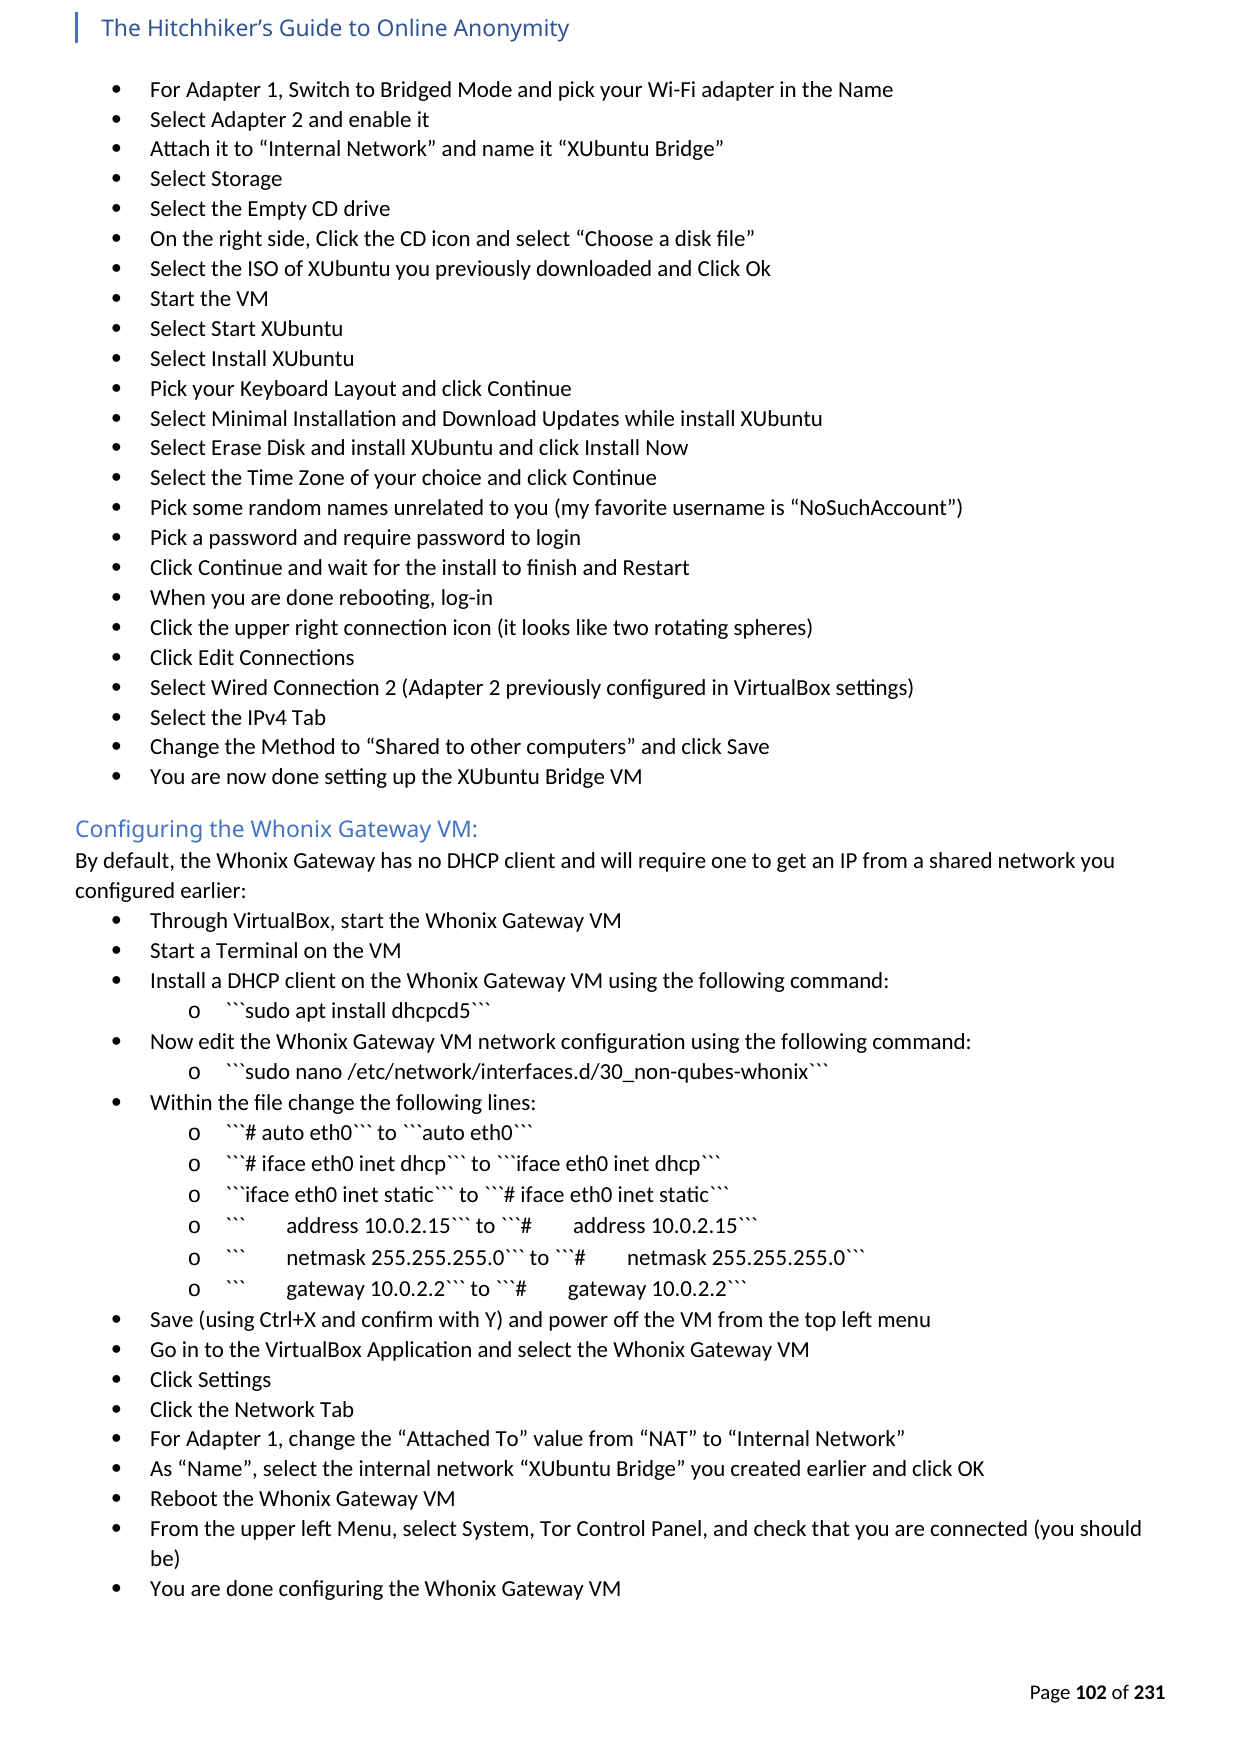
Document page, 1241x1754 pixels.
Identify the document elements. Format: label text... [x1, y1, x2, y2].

list Click Edit Connections [112, 643, 1165, 671]
list Select Minimal Installation and Download Updates while install XUbuntu [112, 404, 1165, 432]
list Select the IPv4 Tab [112, 703, 1165, 731]
list ```# auto eth0``` to ```auto eth0``` [187, 1118, 1165, 1147]
list ```sudo nano /etc/network/interfaces.d/30_non-qubes-whonix``` [187, 1057, 1165, 1086]
list Select Install XUbuntu [112, 344, 1165, 372]
list On the right side, Click the CD icon and select “Choose a disk file” [112, 224, 1165, 252]
list Select Start XUbuntu [112, 314, 1165, 342]
list Within the file change the following lines: [112, 1088, 1165, 1116]
list Start a Terminal on the VM [112, 936, 1165, 964]
list Attach it to “Internal Network” and name it “XUbuntu Bridge” [112, 134, 1165, 163]
list ```iface eth0 inet static``` to ```# iface eth0 inet static``` [187, 1180, 1165, 1209]
list Pick some random names unrelated to you (my favorite username is “NoSuchAccount”) [112, 493, 1165, 521]
list ``` gateway 10.0.2.2``` to ```# gateway 10.0.2.2``` [187, 1274, 1165, 1303]
list For Adapter 1, Switch to Bridged Mode and pick your Wi-Fi adapter in the Name [112, 75, 1165, 103]
list Start the VM [112, 284, 1165, 312]
list Click the Network Tab [112, 1395, 1165, 1423]
list Through VirtualBox, start the Whonix Gateway VM [112, 906, 1165, 934]
subtitle Configuring the Whonix Gateway VM: [75, 813, 1165, 844]
list Go in to the VirtualBox Application and select the Whonix Gateway VM [112, 1335, 1165, 1363]
list Pick your Keyboard Layout and click Continue [112, 374, 1165, 402]
list Install a DHCP client on the Whonix Gateway VM using the following command: [112, 966, 1165, 994]
list Click the upper right connection icon (it looks like two rotating spheres) [112, 613, 1165, 641]
list Select Storage [112, 164, 1165, 192]
list Select Adapter 2 and enable it [112, 105, 1165, 133]
list Pick a password and require password to login [112, 523, 1165, 551]
list Save (using Ctrl+X and confirm with Y) and power off the VM from the top left menu [112, 1305, 1165, 1333]
list ```# iface eth0 inet dhcp``` to ```iface eth0 inet dhcp``` [187, 1149, 1165, 1178]
list Select the Time Zone of your choice and click Continue [112, 463, 1165, 491]
list From the upper left Menu, select System, Tor Control Panel, and check that you are connected (you should be) [112, 1514, 1165, 1572]
list Select Wired Connection 2 (Adapter 2 previously configured in VirtualBox settings) [112, 673, 1165, 701]
list Now edit the Whonix Gateway VM network configuration using the following command: [112, 1027, 1165, 1055]
list For Adapter 1, change the “Attached To” value from “NAT” to “Internal Network” [112, 1424, 1165, 1453]
list Click Settings [112, 1365, 1165, 1393]
list ``` netmask 255.255.255.0``` to ```# netmask 255.255.255.0``` [187, 1243, 1165, 1272]
list You are now done setting up the XUbuntu Bridge VM [112, 762, 1165, 790]
list ```sudo apt install dhcpcd5``` [187, 996, 1165, 1025]
list Select the ISO of XUbuntu you previously downloaded and Click Ok [112, 254, 1165, 282]
list Select Erase Disk and install XUbuntu and click Install Now [112, 433, 1165, 462]
list You are done configuring the Whonix Gateway VM [112, 1574, 1165, 1602]
list Reboot the Whonix Gateway VM [112, 1484, 1165, 1512]
list When you are done rebooting, log-in [112, 583, 1165, 611]
list Click Continue and wait for the install to finish and Restart [112, 553, 1165, 581]
list Change the Method to “Shared to other computers” and click Save [112, 732, 1165, 761]
list As “Name”, select the internal network “XUbuntu Bridge” you created earlier and click OK [112, 1454, 1165, 1482]
list Select the Empty CD drive [112, 194, 1165, 222]
list ``` address 10.0.2.15``` to ```# address 10.0.2.15``` [187, 1212, 1165, 1241]
text By default, the Whonix Gateway has no DHCP client and will require one to get an IP from a shared network you configured earlier: [75, 847, 1165, 904]
